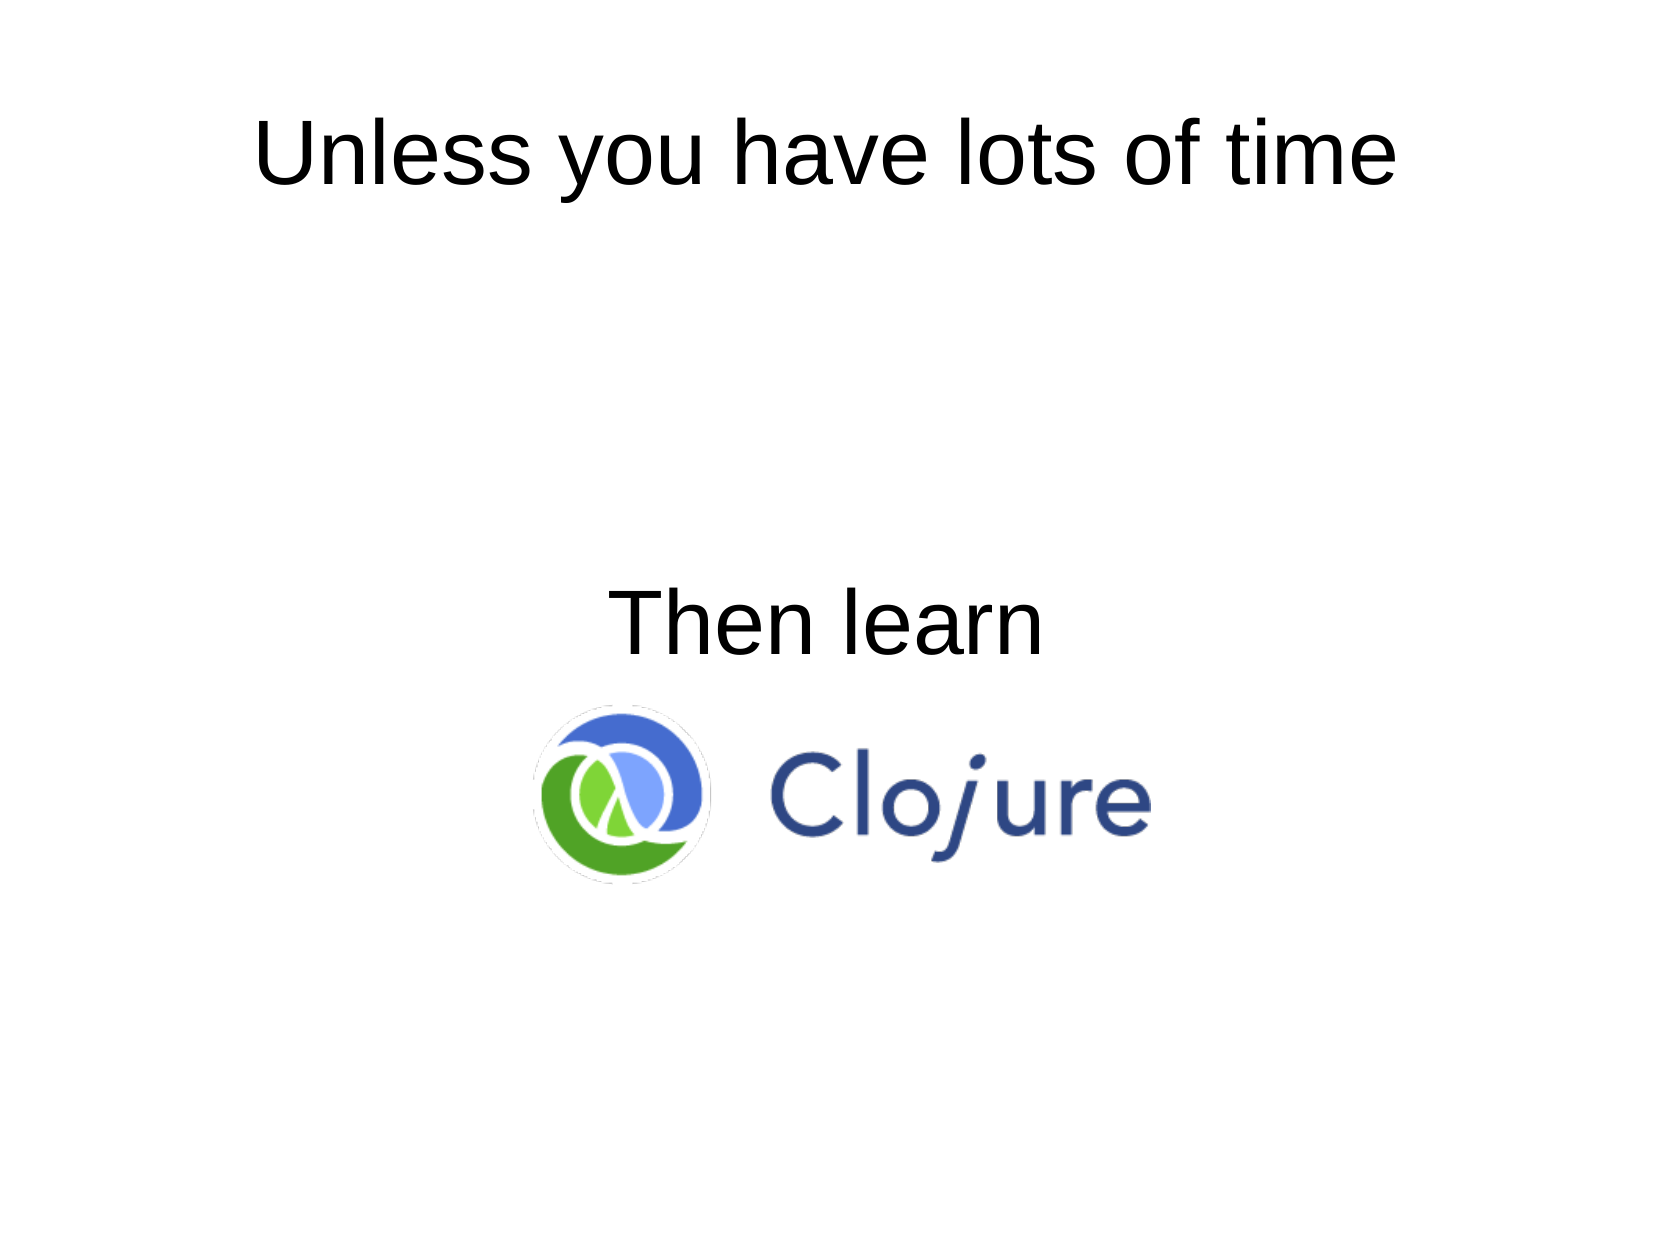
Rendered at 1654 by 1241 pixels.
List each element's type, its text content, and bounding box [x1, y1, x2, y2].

picture [531, 703, 1151, 885]
subtitle Then learn [82, 220, 1571, 1025]
title Unless you have lots of time [82, 56, 1571, 220]
